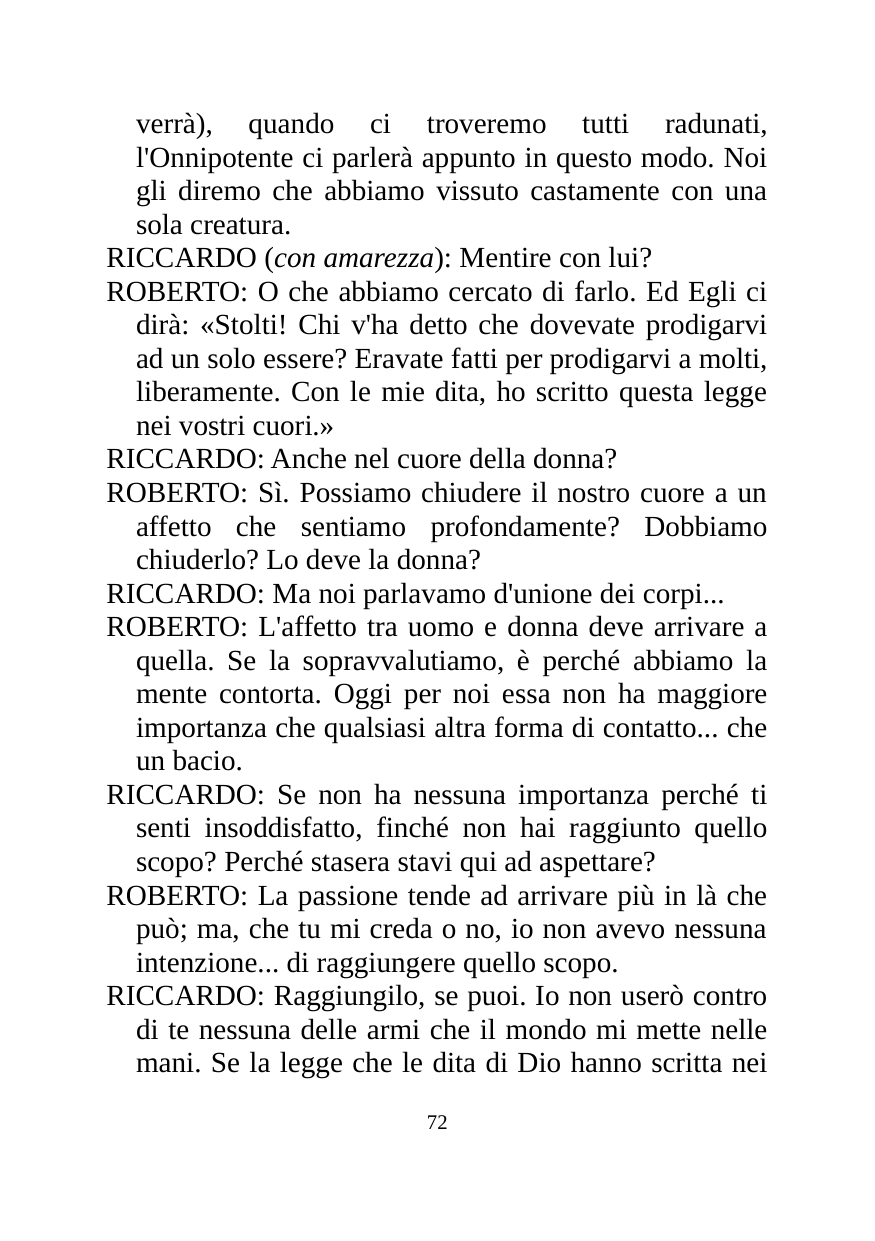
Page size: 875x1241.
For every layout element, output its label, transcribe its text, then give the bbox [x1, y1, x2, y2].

text RICCARDO (con amarezza): Mentire con lui? [106, 240, 768, 274]
text verrà), quando ci troveremo tutti radunati, l'Onnipotente ci parlerà appunto in questo modo. Noi gli diremo che abbiamo vissuto castamente con una sola creatura. [106, 106, 768, 240]
text RICCARDO: Raggiungilo, se puoi. Io non userò contro di te nessuna delle armi che il mondo mi mette nelle mani. Se la legge che le dita di Dio hanno scritta nei [106, 978, 768, 1079]
text ROBERTO: La passione tende ad arrivare più in là che può; ma, che tu mi creda o no, io non avevo nessuna intenzione... di raggiungere quello scopo. [106, 878, 768, 978]
text ROBERTO: Sì. Possiamo chiudere il nostro cuore a un affetto che sentiamo profondamente? Dobbiamo chiuderlo? Lo deve la donna? [106, 475, 768, 576]
text RICCARDO: Anche nel cuore della donna? [106, 442, 768, 475]
text RICCARDO: Ma noi parlavamo d'unione dei corpi... [106, 576, 768, 609]
text RICCARDO: Se non ha nessuna importanza perché ti senti insoddisfatto, finché non hai raggiunto quello scopo? Perché stasera stavi qui ad aspettare? [106, 777, 768, 878]
text ROBERTO: L'affetto tra uomo e donna deve arrivare a quella. Se la sopravvalutiamo, è perché abbiamo la mente contorta. Oggi per noi essa non ha maggiore importanza che qualsiasi altra forma di contatto... che un bacio. [106, 609, 768, 777]
text ROBERTO: O che abbiamo cercato di farlo. Ed Egli ci dirà: «Stolti! Chi v'ha detto che dovevate prodigarvi ad un solo essere? Eravate fatti per prodigarvi a molti, liberamente. Con le mie dita, ho scritto questa legge nei vostri cuori.» [106, 274, 768, 442]
